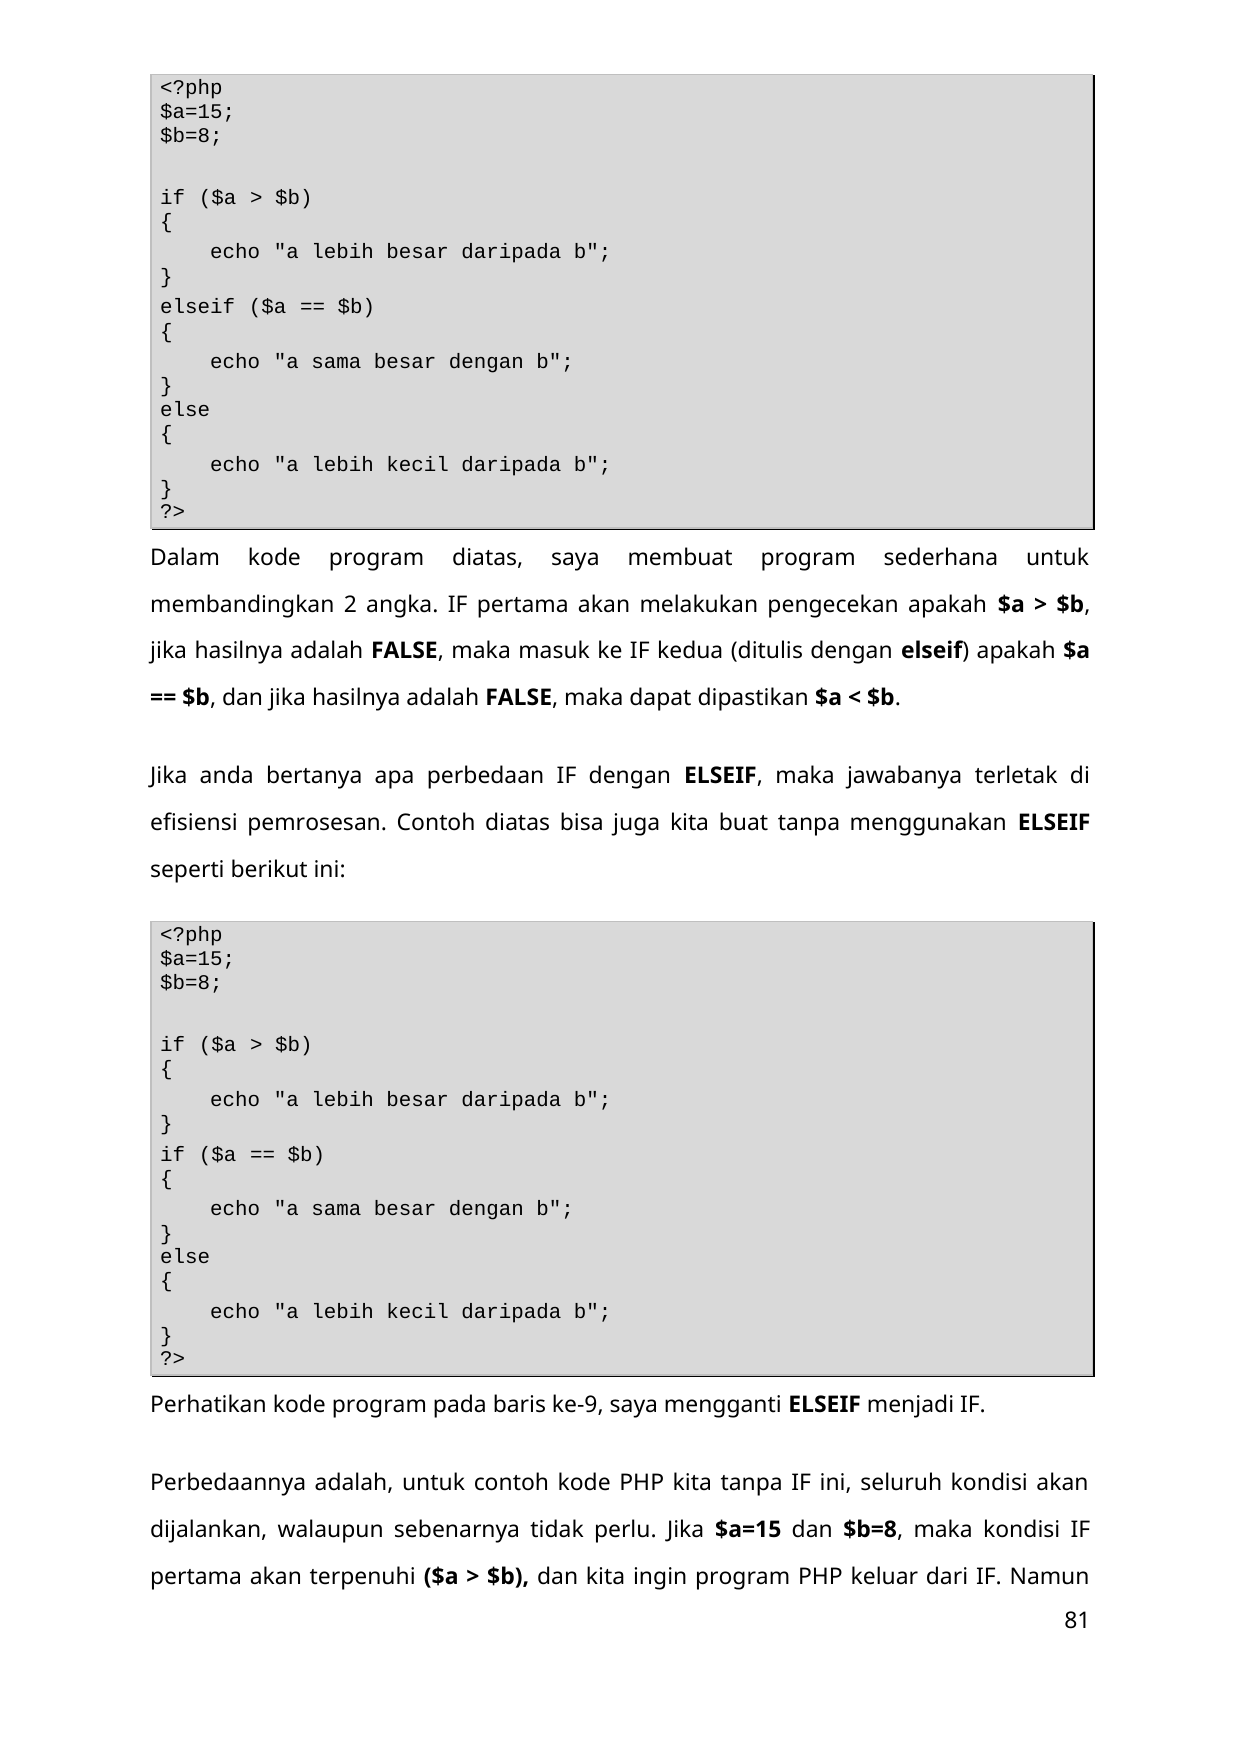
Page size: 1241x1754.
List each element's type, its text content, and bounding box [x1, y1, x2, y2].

text Perbedaannya adalah, untuk contoh kode PHP kita tanpa IF ini, seluruh kondisi akan dijalankan, walaupun sebenarnya tidak perlu. Jika $a=15 dan $b=8, maka kondisi IF pertama akan terpenuhi ($a > $b), dan kita ingin program PHP keluar dari IF. Namun [150, 1466, 1090, 1591]
text Dalam kode program diatas, saya membuat program sederhana untuk membandingkan 2 angka. IF pertama akan melakukan pengecekan apakah $a > $b, jika hasilnya adalah FALSE, maka masuk ke IF kedua (ditulis dengan elseif) apakah $a == $b, dan jika hasilnya adalah FALSE, maka dapat dipastikan $a < $b. [150, 541, 1090, 712]
text Jika anda bertanya apa perbedaan IF dengan ELSEIF, maka jawabanya terletak di efisiensi pemrosesan. Contoh diatas bisa juga kita buat tanpa menggunakan ELSEIF seperti berikut ini: [150, 759, 1090, 884]
text Perhatikan kode program pada baris ke-9, saya mengganti ELSEIF menjadi IF. [150, 1388, 1090, 1419]
